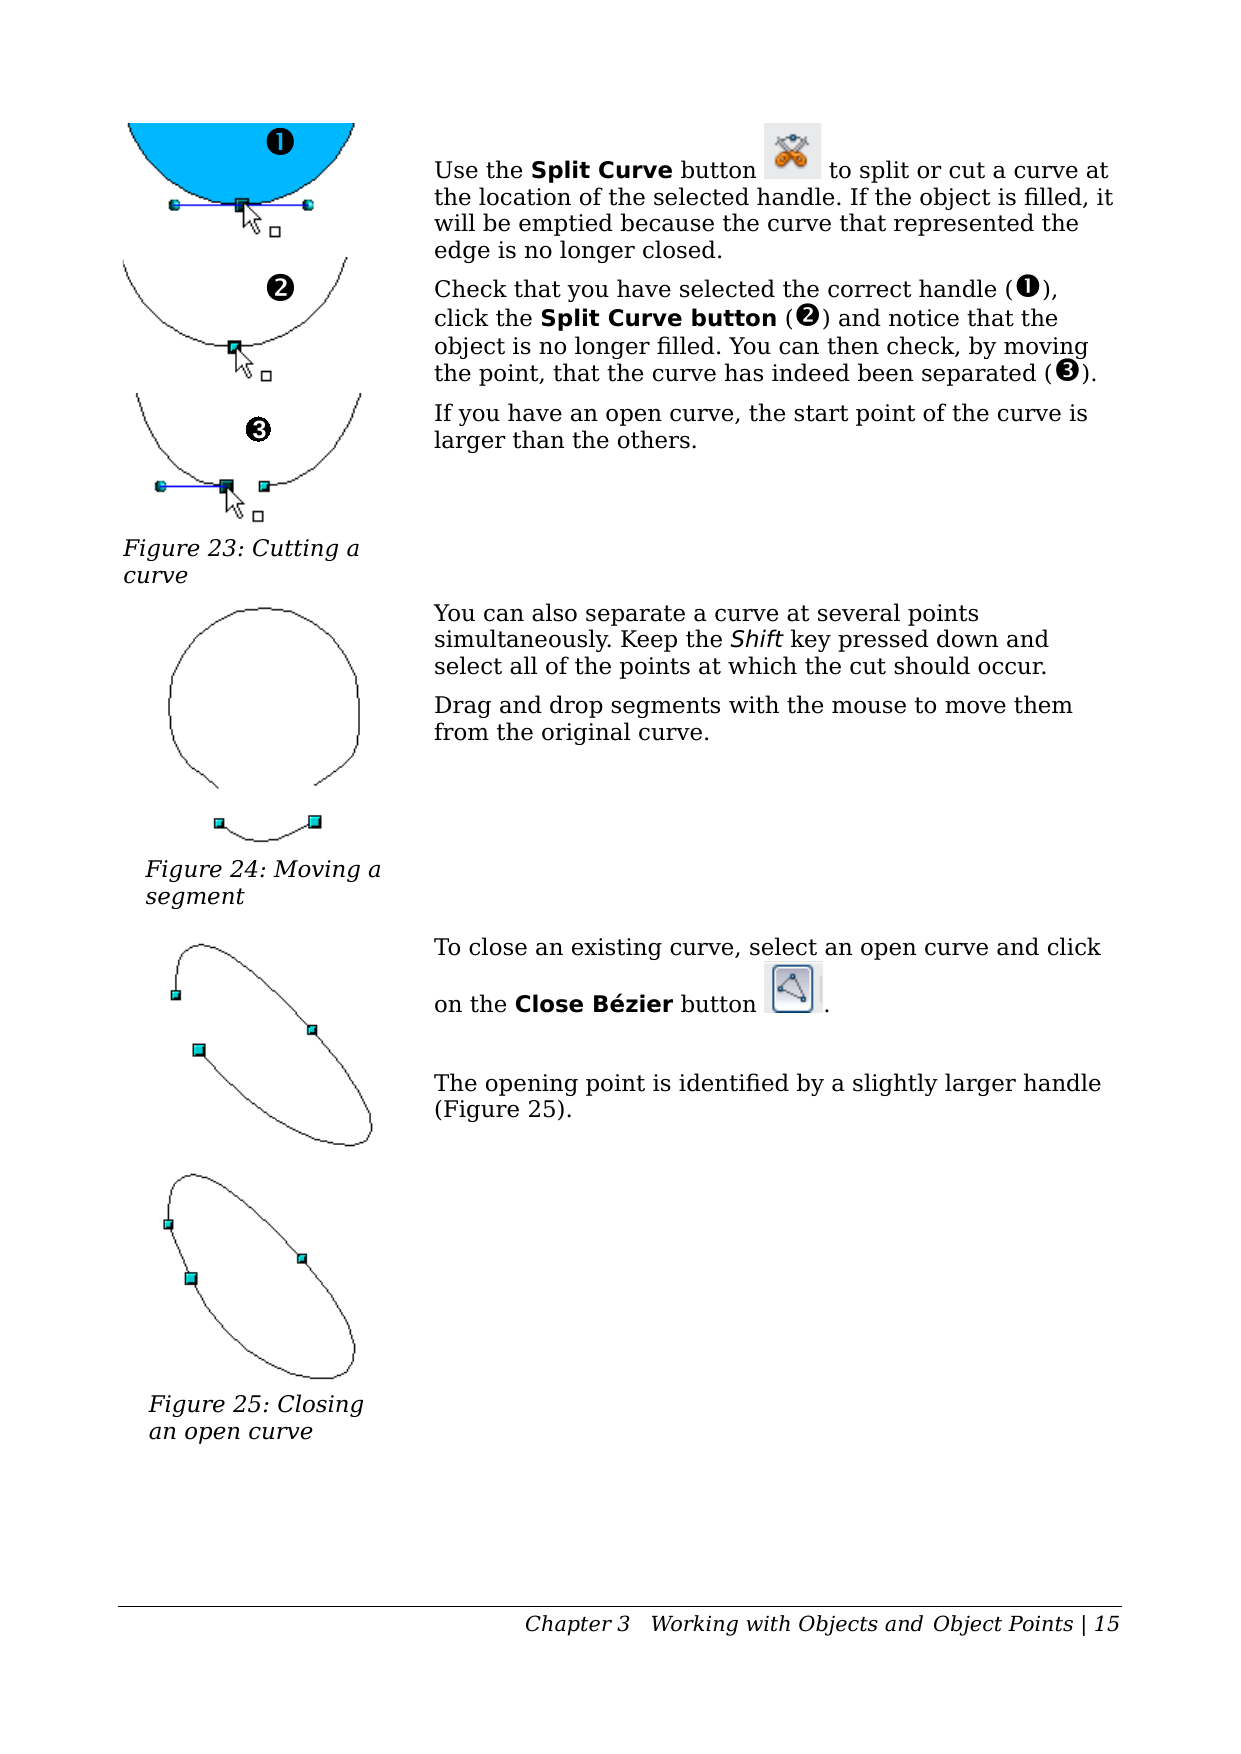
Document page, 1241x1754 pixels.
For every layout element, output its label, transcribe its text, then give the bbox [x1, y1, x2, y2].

table_cell To close an existing curve, select an open curve and click on the Close Bézier button . The opening point is identified by a slightly larger handle (Figure 25). [428, 929, 1122, 1474]
picture [764, 961, 824, 1013]
picture [145, 600, 385, 857]
table_cell You can also separate a curve at several points simultaneously. Keep the Shift key pressed down and select all of the points at which the cut should occur. Drag and drop segments with the mouse to move them from the original curve. [428, 594, 1122, 928]
table_cell Use the Split Curve button to split or cut a curve at the location of the selected handle. If the object is filled, it will be emptied because the curve that represented the edge is no longer closed. Check that you have selected the correct handle (➊), click the Split Curve button (➋) and notice that the object is no longer filled. You can then check, by moving the point, that the curve has indeed been separated (➌). If you have an open curve, the start point of the curve is larger than the others. [428, 118, 1122, 594]
table_cell [117, 594, 428, 928]
picture [122, 123, 370, 536]
picture [148, 934, 387, 1392]
picture [764, 123, 822, 179]
table_cell [117, 118, 428, 594]
table_cell [117, 929, 428, 1474]
